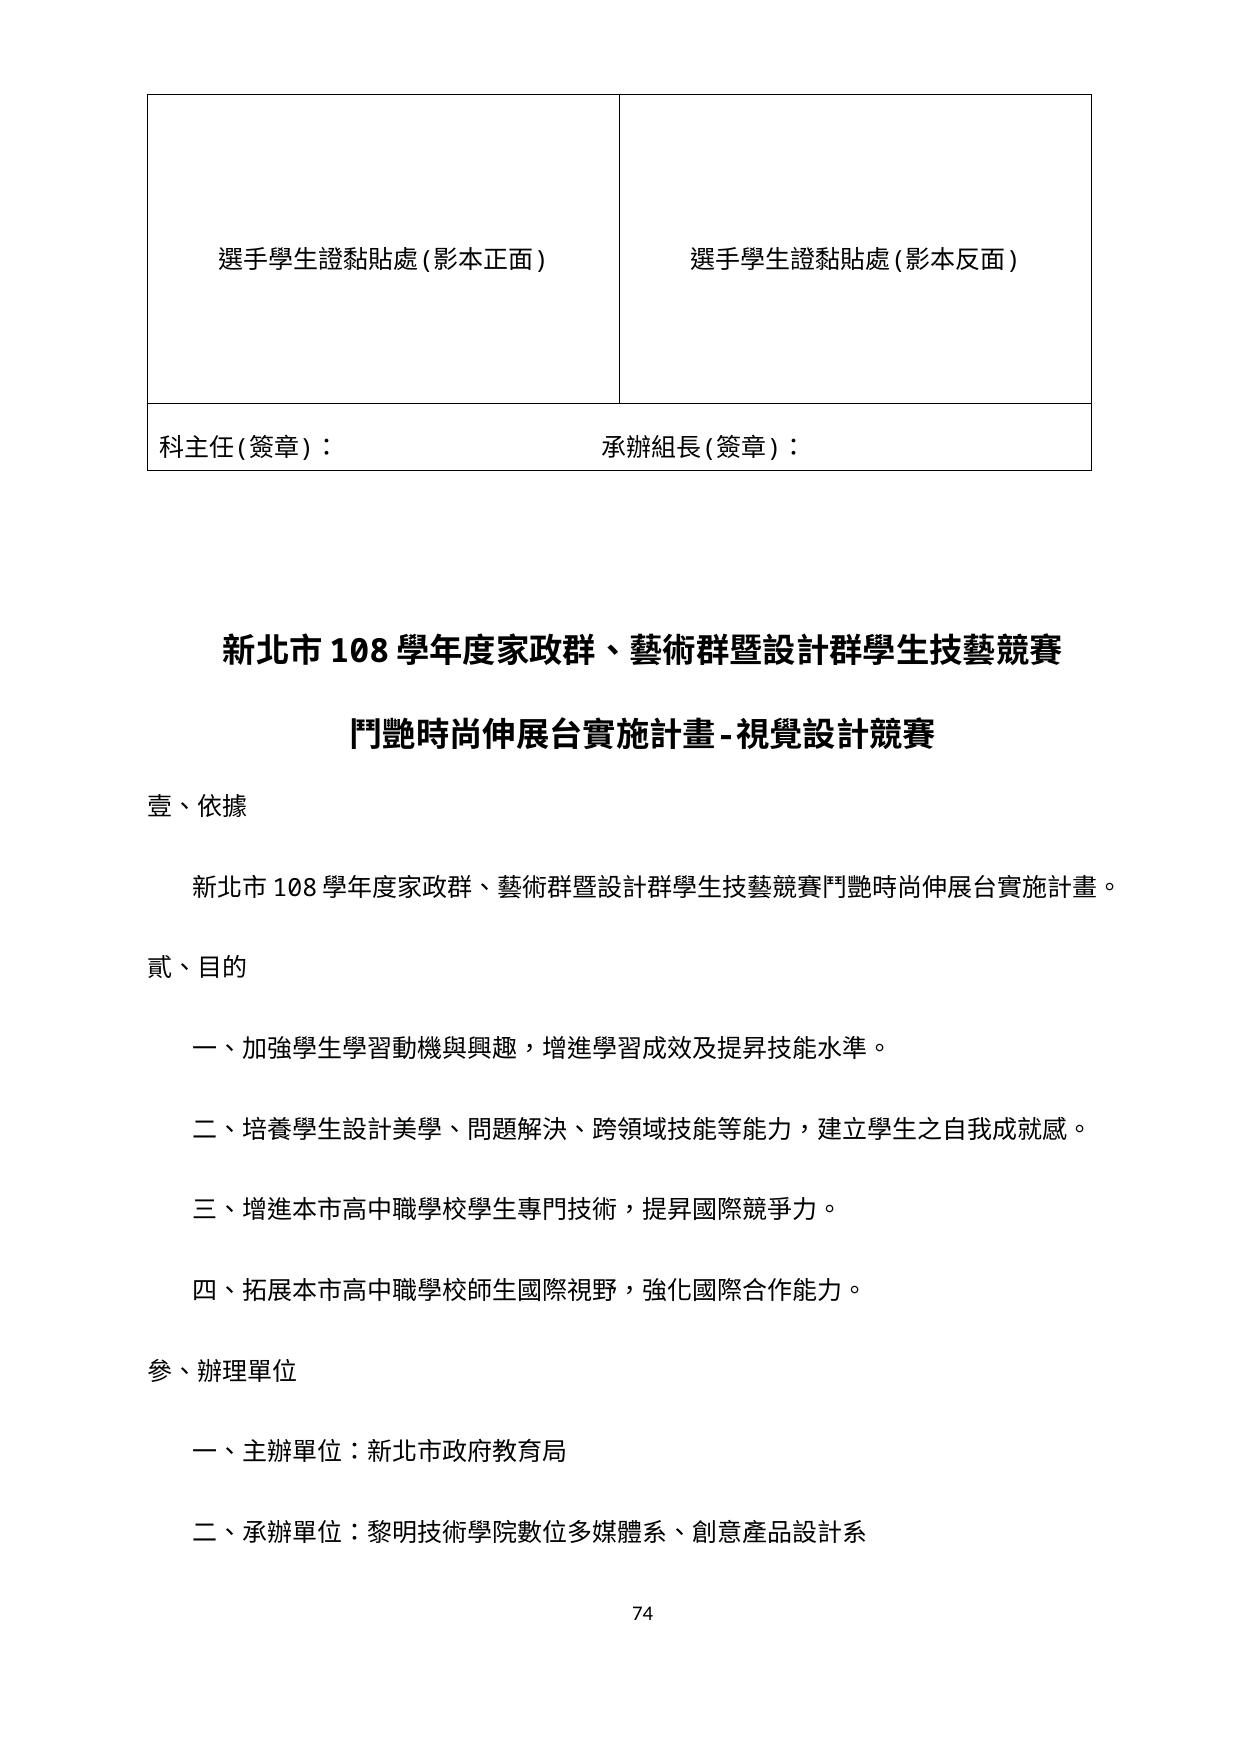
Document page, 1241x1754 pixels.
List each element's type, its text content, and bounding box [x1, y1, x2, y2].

table_cell 科主任(簽章)： 承辦組長(簽章)： [148, 404, 1091, 470]
text 新北市108學年度家政群、藝術群暨設計群學生技藝競賽鬥艷時尚伸展台實施計畫。 [192, 844, 1137, 906]
subtitle 鬥艷時尚伸展台實施計畫-視覺設計競賽 [148, 690, 1137, 753]
text 壹、依據 [148, 763, 1137, 826]
text 二、承辦單位：黎明技術學院數位多媒體系、創意產品設計系 [192, 1489, 1137, 1551]
text 三、增進本市高中職學校學生專門技術，提昇國際競爭力。 [192, 1166, 1137, 1229]
text 參、辦理單位 [148, 1327, 1137, 1390]
text 一、加強學生學習動機與興趣，增進學習成效及提昇技能水準。 [192, 1005, 1137, 1067]
subtitle 新北市108學年度家政群、藝術群暨設計群學生技藝競賽 [148, 607, 1137, 669]
text 貳、目的 [148, 924, 1137, 987]
table_cell 選手學生證黏貼處(影本反面) [620, 95, 1091, 403]
text 二、培養學生設計美學、問題解決、跨領域技能等能力，建立學生之自我成就感。 [192, 1086, 1137, 1148]
text 四、拓展本市高中職學校師生國際視野，強化國際合作能力。 [192, 1247, 1137, 1309]
table_cell 選手學生證黏貼處(影本正面) [148, 95, 619, 403]
text 一、主辦單位：新北市政府教育局 [192, 1408, 1137, 1471]
